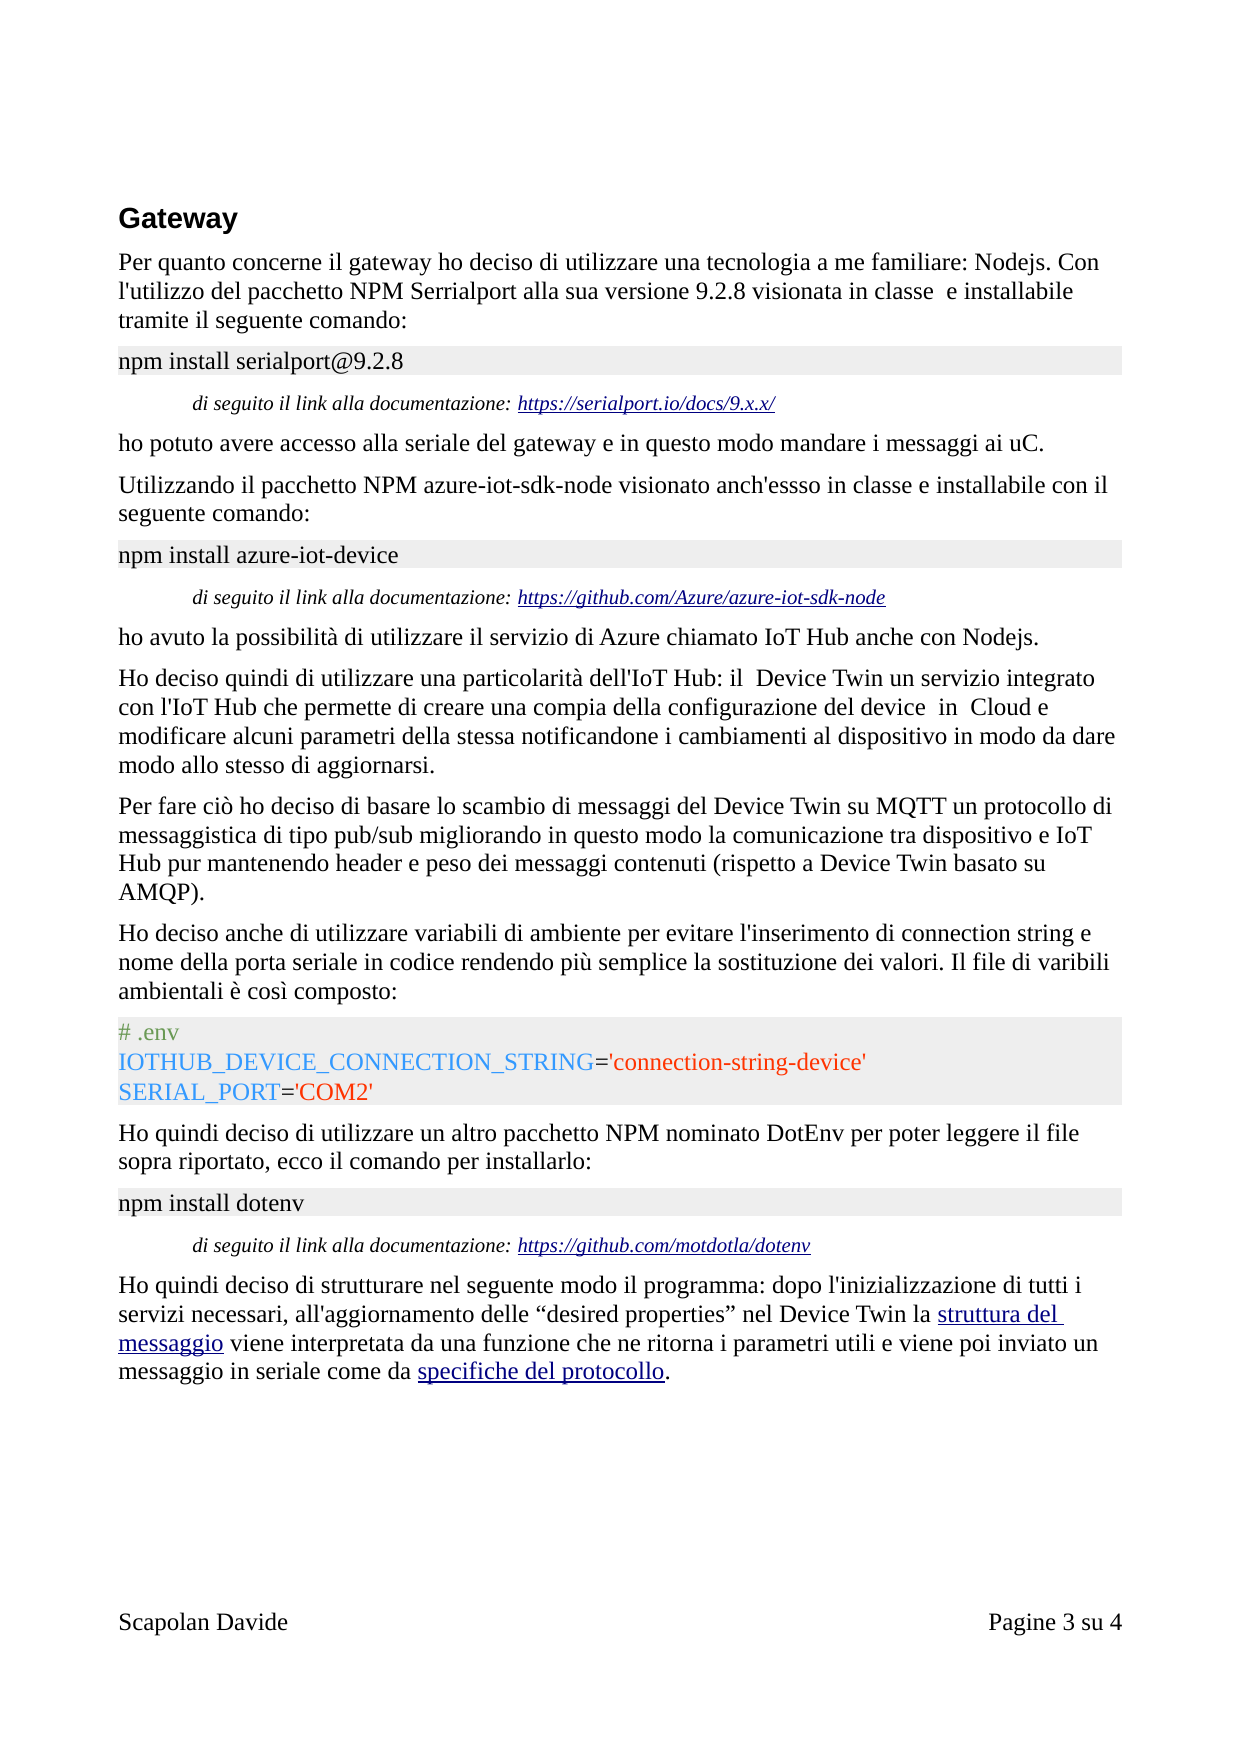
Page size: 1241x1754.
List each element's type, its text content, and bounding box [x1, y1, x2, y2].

text Per fare ciò ho deciso di basare lo scambio di messaggi del Device Twin su MQTT un protocollo di messaggistica di tipo pub/sub migliorando in questo modo la comunicazione tra dispositivo e IoT Hub pur mantenendo header e peso dei messaggi contenuti (rispetto a Device Twin basato su AMQP). [118, 791, 1122, 906]
text di seguito il link alla documentazione: https://github.com/Azure/azure-iot-sdk-node [118, 581, 1122, 610]
text Ho quindi deciso di strutturare nel seguente modo il programma: dopo l'inizializzazione di tutti i servizi necessari, all'aggiornamento delle “desired properties” nel Device Twin la struttura del messaggio viene interpretata da una funzione che ne ritorna i parametri utili e viene poi inviato un messaggio in seriale come da specifiche del protocollo. [118, 1270, 1122, 1385]
text di seguito il link alla documentazione: https://github.com/motdotla/dotenv [118, 1229, 1122, 1258]
text Per quanto concerne il gateway ho deciso di utilizzare una tecnologia a me familiare: Nodejs. Con l'utilizzo del pacchetto NPM Serrialport alla sua versione 9.2.8 visionata in classe e installabile tramite il seguente comando: [118, 247, 1122, 334]
text di seguito il link alla documentazione: https://serialport.io/docs/9.x.x/ [118, 387, 1122, 416]
text Utilizzando il pacchetto NPM azure-iot-sdk-node visionato anch'essso in classe e installabile con il seguente comando: [118, 470, 1122, 527]
subtitle Gateway [118, 201, 1122, 235]
text ho avuto la possibilità di utilizzare il servizio di Azure chiamato IoT Hub anche con Nodejs. [118, 622, 1122, 651]
text ho potuto avere accesso alla seriale del gateway e in questo modo mandare i messaggi ai uC. [118, 428, 1122, 457]
text Ho deciso anche di utilizzare variabili di ambiente per evitare l'inserimento di connection string e nome della porta seriale in codice rendendo più semplice la sostituzione dei valori. Il file di varibili ambientali è così composto: [118, 918, 1122, 1005]
text Ho quindi deciso di utilizzare un altro pacchetto NPM nominato DotEnv per poter leggere il file sopra riportato, ecco il comando per installarlo: [118, 1118, 1122, 1175]
text Ho deciso quindi di utilizzare una particolarità dell'IoT Hub: il Device Twin un servizio integrato con l'IoT Hub che permette di creare una compia della configurazione del device in Cloud e modificare alcuni parametri della stessa notificandone i cambiamenti al dispositivo in modo da dare modo allo stesso di aggiornarsi. [118, 663, 1122, 778]
